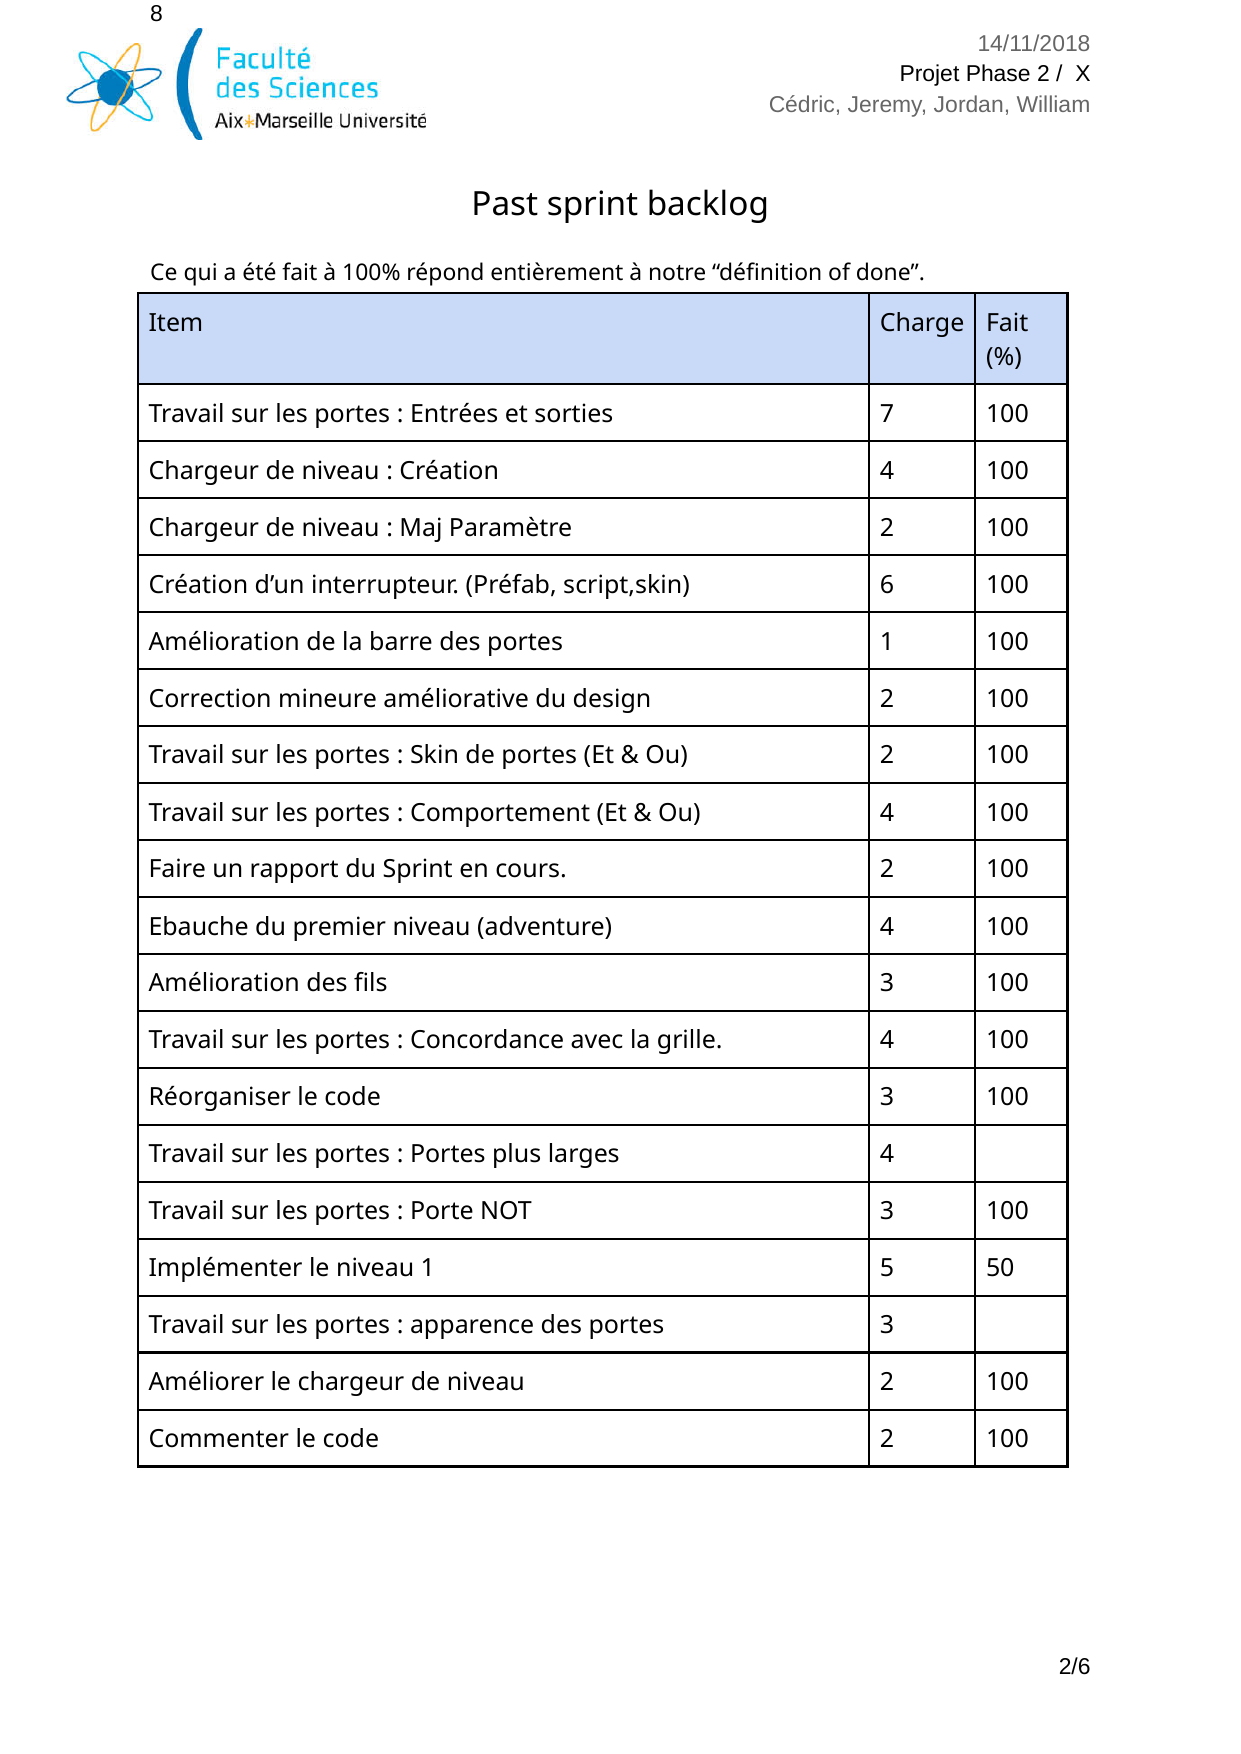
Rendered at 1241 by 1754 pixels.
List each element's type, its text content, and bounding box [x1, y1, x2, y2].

table_cell 100 [976, 955, 1066, 1009]
table_cell 100 [976, 898, 1066, 953]
table_cell 7 [870, 385, 974, 440]
table_cell Amélioration de la barre des portes [139, 613, 868, 668]
picture [65, 28, 426, 140]
table_cell 100 [976, 1069, 1066, 1123]
table_cell 6 [870, 556, 974, 611]
table_cell 2 [870, 499, 974, 554]
text Past sprint backlog [150, 180, 1090, 226]
table_cell 100 [976, 499, 1066, 554]
table_cell 4 [870, 898, 974, 953]
table_cell 2 [870, 1354, 974, 1408]
table_cell Amélioration des fils [139, 955, 868, 1009]
table_cell 2 [870, 670, 974, 725]
table_cell 100 [976, 613, 1066, 668]
table_cell Correction mineure améliorative du design [139, 670, 868, 725]
table_cell Réorganiser le code [139, 1069, 868, 1123]
table_cell Travail sur les portes : Entrées et sorties [139, 385, 868, 440]
table_cell 4 [870, 442, 974, 497]
table_cell [976, 1126, 1066, 1181]
table_cell Travail sur les portes : apparence des portes [139, 1297, 868, 1351]
table_cell Travail sur les portes : Skin de portes (Et & Ou) [139, 727, 868, 782]
table_cell 1 [870, 613, 974, 668]
table_cell 100 [976, 841, 1066, 896]
table_cell 4 [870, 1012, 974, 1067]
table_cell 100 [976, 670, 1066, 725]
table_cell 100 [976, 1411, 1066, 1465]
table_cell Chargeur de niveau : Création [139, 442, 868, 497]
table_cell 4 [870, 1126, 974, 1181]
table_cell 100 [976, 556, 1066, 611]
table_cell Travail sur les portes : Porte NOT [139, 1183, 868, 1237]
table_cell 100 [976, 1183, 1066, 1237]
table_cell Création d’un interrupteur. (Préfab, script,skin) [139, 556, 868, 611]
table_cell 2 [870, 841, 974, 896]
table_cell Chargeur de niveau : Maj Paramètre [139, 499, 868, 554]
table_cell 100 [976, 727, 1066, 782]
table_cell 2 [870, 727, 974, 782]
table_cell [976, 1297, 1066, 1351]
table_header Charge [870, 294, 974, 383]
table_cell 100 [976, 1012, 1066, 1067]
table_cell Commenter le code [139, 1411, 868, 1465]
table_cell Implémenter le niveau 1 [139, 1240, 868, 1294]
table_cell 50 [976, 1240, 1066, 1294]
table_cell 3 [870, 955, 974, 1009]
table_cell 100 [976, 385, 1066, 440]
table_cell Travail sur les portes : Comportement (Et & Ou) [139, 784, 868, 839]
table_cell Ebauche du premier niveau (adventure) [139, 898, 868, 953]
table_cell 2 [870, 1411, 974, 1465]
table_cell Travail sur les portes : Portes plus larges [139, 1126, 868, 1181]
table_cell 100 [976, 784, 1066, 839]
table_header Item [139, 294, 868, 383]
table_cell Travail sur les portes : Concordance avec la grille. [139, 1012, 868, 1067]
table_cell Faire un rapport du Sprint en cours. [139, 841, 868, 896]
text Ce qui a été fait à 100% répond entièrement à notre “définition of done”. [150, 256, 1090, 287]
table_cell Améliorer le chargeur de niveau [139, 1354, 868, 1408]
table_cell 3 [870, 1297, 974, 1351]
table_cell 3 [870, 1069, 974, 1123]
table_cell 4 [870, 784, 974, 839]
table_cell 100 [976, 1354, 1066, 1408]
table_cell 3 [870, 1183, 974, 1237]
table_header Fait (%) [976, 294, 1066, 383]
table_cell 100 [976, 442, 1066, 497]
table_cell 5 [870, 1240, 974, 1294]
